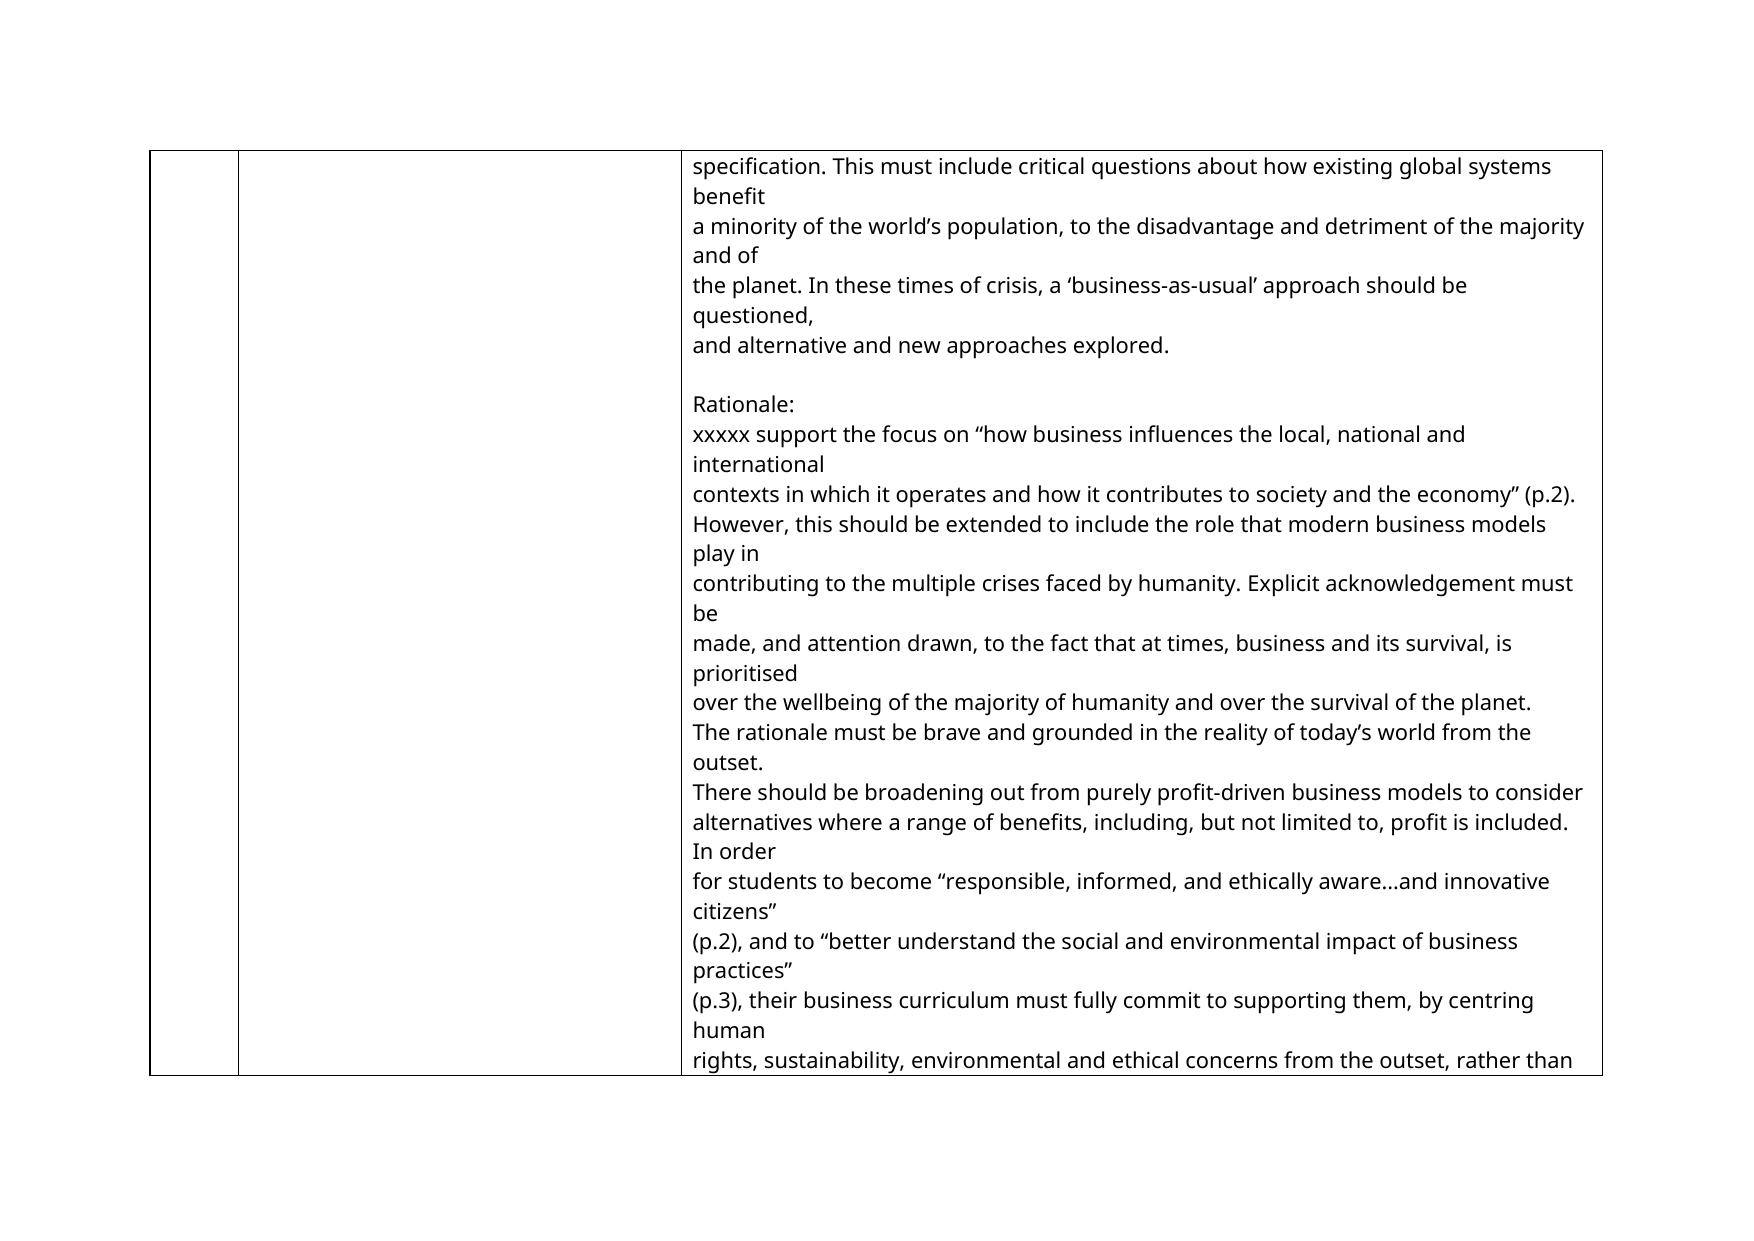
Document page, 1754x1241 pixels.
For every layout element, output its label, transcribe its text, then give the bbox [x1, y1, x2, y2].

table_header [239, 151, 681, 1074]
table_header [151, 151, 238, 1074]
table_header specification. This must include critical questions about how existing global systems benefit a minority of the world’s population, to the disadvantage and detriment of the majority and of the planet. In these times of crisis, a ‘business-as-usual’ approach should be questioned, and alternative and new approaches explored. Rationale: xxxxx support the focus on “how business influences the local, national and international contexts in which it operates and how it contributes to society and the economy” (p.2). However, this should be extended to include the role that modern business models play in contributing to the multiple crises faced by humanity. Explicit acknowledgement must be made, and attention drawn, to the fact that at times, business and its survival, is prioritised over the wellbeing of the majority of humanity and over the survival of the planet. The rationale must be brave and grounded in the reality of today’s world from the outset. There should be broadening out from purely profit-driven business models to consider alternatives where a range of benefits, including, but not limited to, profit is included. In order for students to become “responsible, informed, and ethically aware…and innovative citizens” (p.2), and to “better understand the social and environmental impact of business practices” (p.3), their business curriculum must fully commit to supporting them, by centring human rights, sustainability, environmental and ethical concerns from the outset, rather than [682, 151, 1602, 1074]
